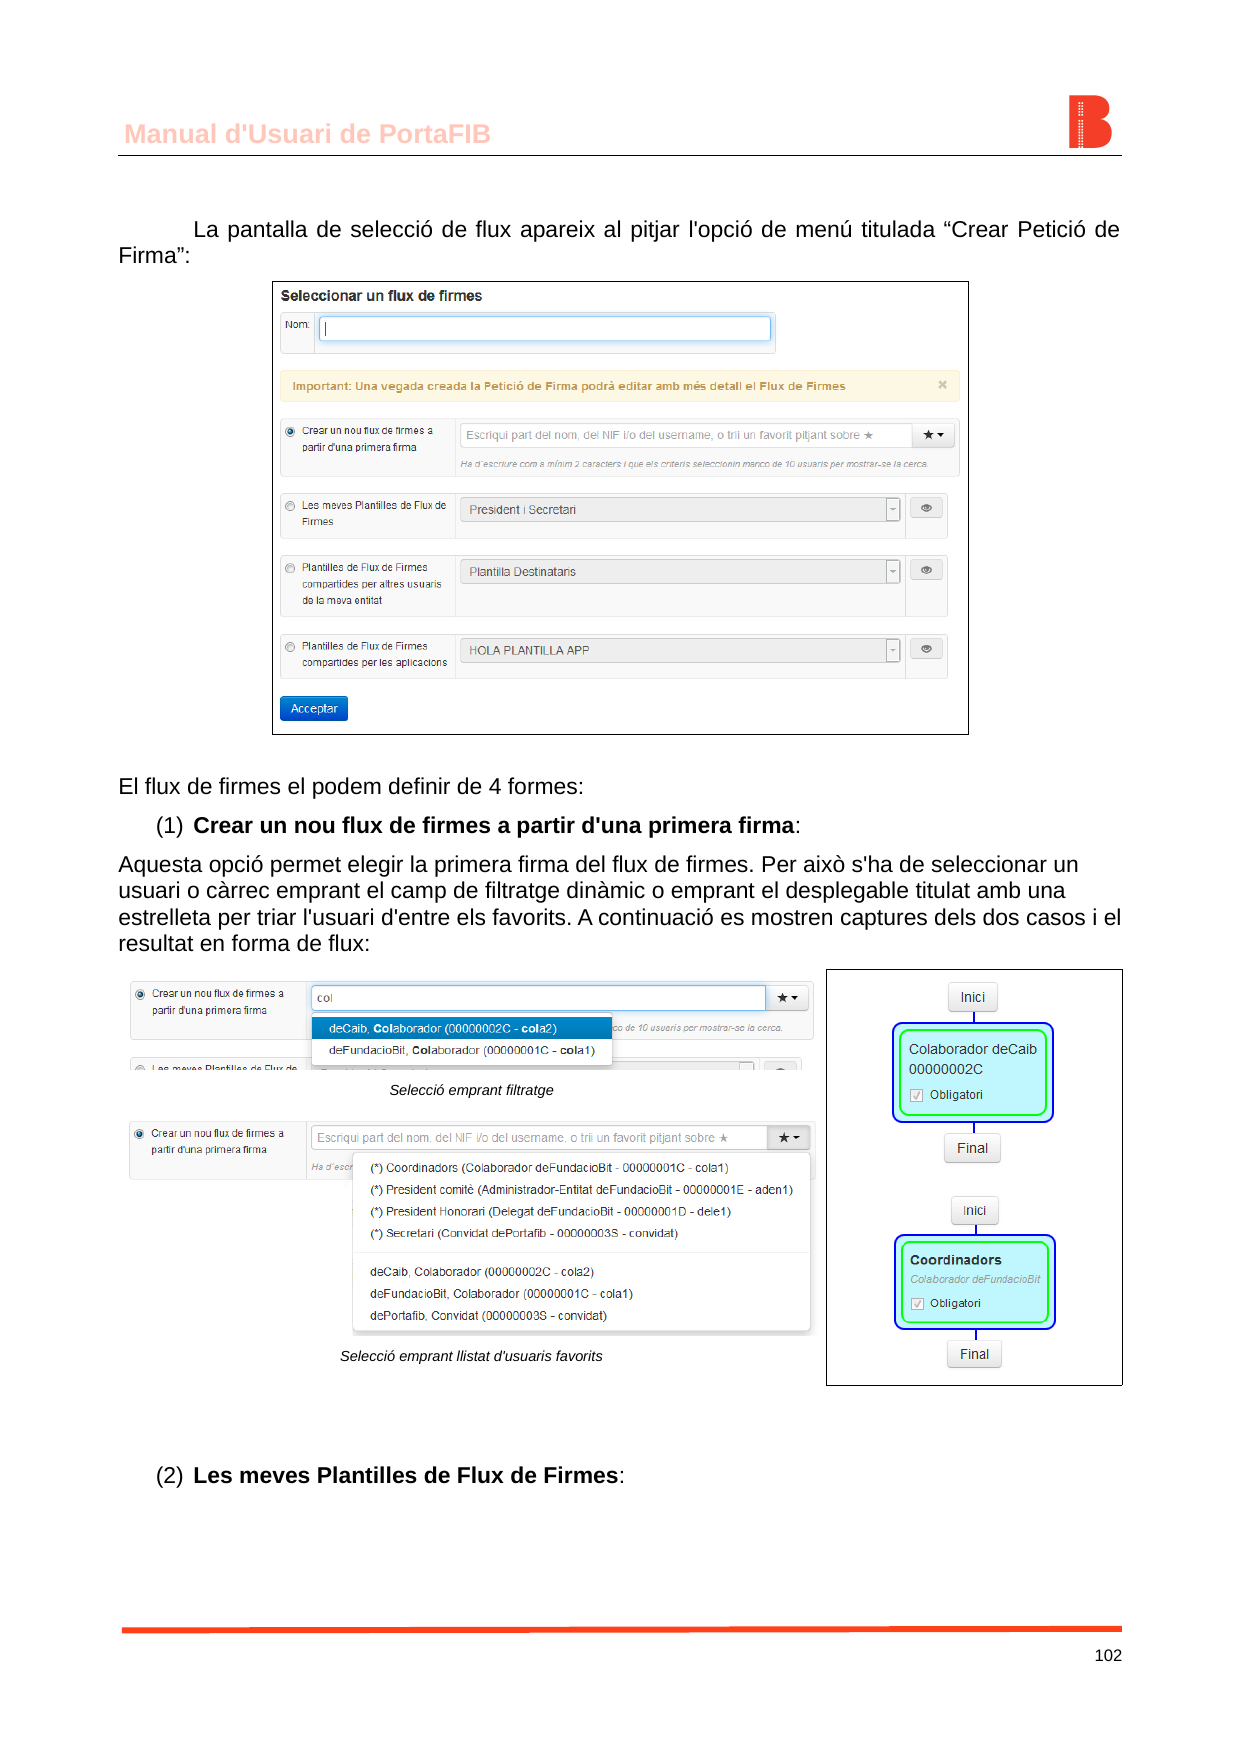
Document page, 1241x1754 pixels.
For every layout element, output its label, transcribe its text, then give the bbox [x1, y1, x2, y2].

picture [123, 974, 821, 1070]
picture [274, 283, 966, 732]
list Les meves Plantilles de Flux de Firmes: [156, 1462, 1122, 1489]
picture [1063, 94, 1117, 150]
table_header [827, 970, 1122, 1384]
text El flux de firmes el podem definir de 4 formes: [118, 773, 1122, 799]
picture [123, 1111, 821, 1336]
list Crear un nou flux de firmes a partir d'una primera firma: [156, 812, 1122, 838]
picture [885, 1188, 1063, 1379]
text La pantalla de selecció de flux apareix al pitjar l'opció de menú titulada “Crear Petició de Firma”: [118, 216, 1122, 268]
picture [881, 974, 1061, 1170]
text Aquesta opció permet elegir la primera firma del flux de firmes. Per això s'ha de seleccionar un usuari o càrrec emprant el camp de filtratge dinàmic o emprant el desplegable titulat amb una estrelleta per triar l'usuari d'entre els favorits. A continuació es mostren captures dels dos casos i el resultat en forma de flux: [118, 851, 1122, 956]
table_header Selecció emprant filtratge Selecció emprant llistat d'usuaris favorits [118, 969, 826, 1384]
